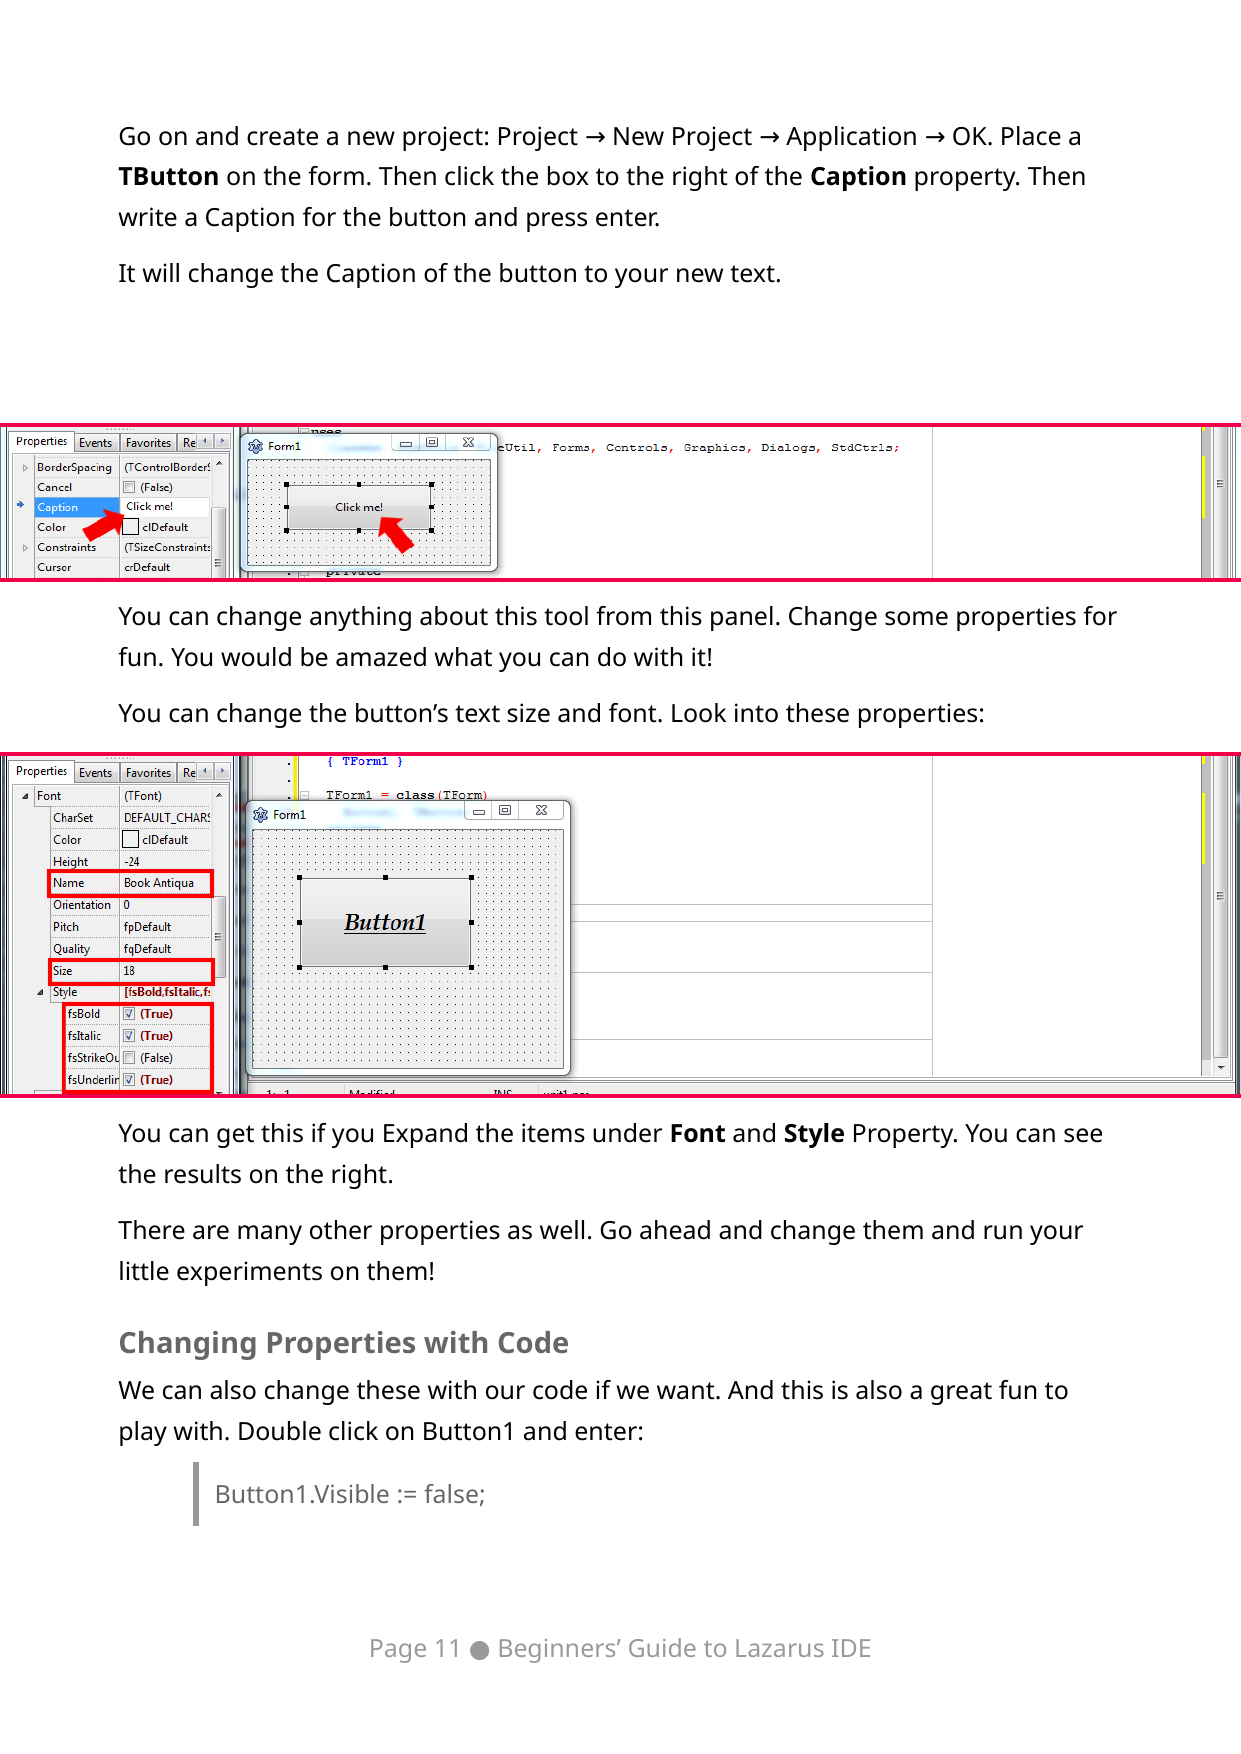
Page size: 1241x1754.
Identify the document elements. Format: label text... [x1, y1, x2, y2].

text You can get this if you Expand the items under Font and Style Property. You can see the results on the right. [118, 1098, 1122, 1191]
text There are many other properties as well. Go ahead and change them and run your little experiments on them! [118, 1212, 1122, 1287]
text Go on and create a new project: Project → New Project → Application → OK. Place a TButton on the form. Then click the box to the right of the Caption property. Then write a Caption for the button and press enter. [118, 118, 1122, 234]
text You can change anything about this tool from this panel. Change some properties for fun. You would be amazed what you can do with it! [118, 582, 1122, 674]
picture [0, 756, 1241, 1094]
picture [0, 427, 1241, 578]
text We can also change these with our code if we want. And this is also a great fun to play with. Double click on Button1 and enter: [118, 1373, 1122, 1448]
text It will change the Caption of the button to your new text. [118, 256, 1122, 290]
text Button1.Visible := false; [199, 1462, 1047, 1526]
text You can change the button’s text size and font. Look into these properties: [118, 696, 1122, 730]
subtitle Changing Properties with Code [118, 1323, 1122, 1362]
